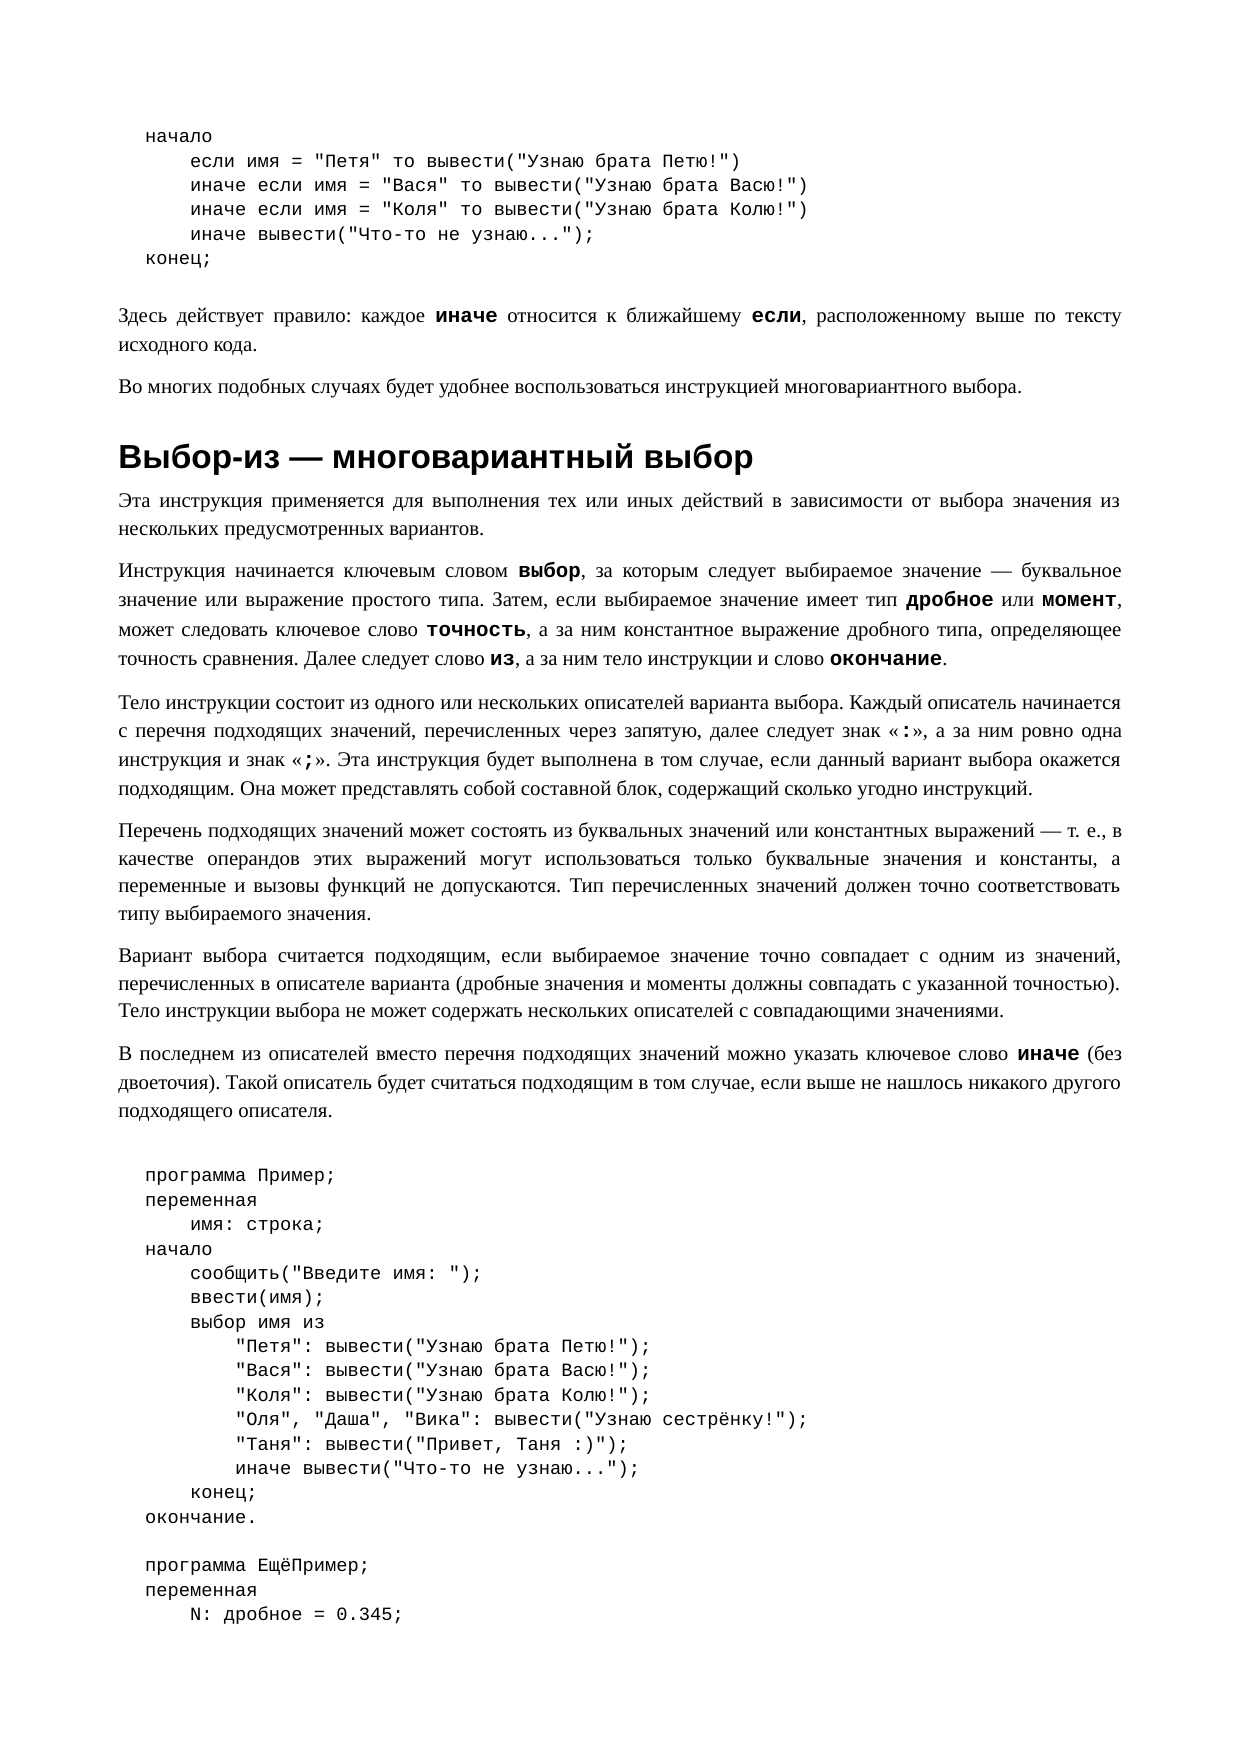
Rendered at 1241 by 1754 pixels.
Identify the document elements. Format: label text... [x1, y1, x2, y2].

text Тело инструкции состоит из одного или нескольких описателей варианта выбора. Каждый описатель начинается с перечня подходящих значений, перечисленных через запятую, далее следует знак «:», а за ним ровно одна инструкция и знак «;». Эта инструкция будет выполнена в том случае, если данный вариант выбора окажется подходящим. Она может представлять собой составной блок, содержащий сколько угодно инструкций. [118, 690, 1122, 800]
text начало если имя = "Петя" то вывести("Узнаю брата Петю!") иначе если имя = "Вася" то вывести("Узнаю брата Васю!") иначе если имя = "Коля" то вывести("Узнаю брата Колю!") иначе вывести("Что-то не узнаю..."); конец; [136, 118, 1104, 279]
text В последнем из описателей вместо перечня подходящих значений можно указать ключевое слово иначе (без двоеточия). Такой описатель будет считаться подходящим в том случае, если выше не нашлось никакого другого подходящего описателя. [118, 1041, 1122, 1122]
text программа Пример; переменная имя: строка; начало сообщить("Введите имя: "); ввести(имя); выбор имя из "Петя": вывести("Узнаю брата Петю!"); "Вася": вывести("Узнаю брата Васю!"); "Коля": вывести("Узнаю брата Колю!"); "Оля", "Даша", "Вика": вывести("Узнаю сестрёнку!"); "Таня": вывести("Привет, Таня :)"); иначе вывести("Что-то не узнаю..."); конец; окончание. [136, 1157, 1104, 1529]
text Вариант выбора считается подходящим, если выбираемое значение точно совпадает с одним из значений, перечисленных в описателе варианта (дробные значения и моменты должны совпадать с указанной точностью). Тело инструкции выбора не может содержать нескольких описателей с совпадающими значениями. [118, 943, 1122, 1022]
text Эта инструкция применяется для выполнения тех или иных действий в зависимости от выбора значения из нескольких предусмотренных вариантов. [118, 488, 1122, 540]
text Инструкция начинается ключевым словом выбор, за которым следует выбираемое значение — буквальное значение или выражение простого типа. Затем, если выбираемое значение имеет тип дробное или момент, может следовать ключевое слово точность, а за ним константное выражение дробного типа, определяющее точность сравнения. Далее следует слово из, а за ним тело инструкции и слово окончание. [118, 558, 1122, 671]
subtitle Выбор-из — многовариантный выбор [118, 437, 1122, 476]
text программа ЕщёПример; переменная N: дробное = 0.345; [136, 1547, 1104, 1635]
text Во многих подобных случаях будет удобнее воспользоваться инструкцией многовариантного выбора. [118, 374, 1122, 398]
text Здесь действует правило: каждое иначе относится к ближайшему если, расположенному выше по тексту исходного кода. [118, 303, 1122, 356]
text Перечень подходящих значений может состоять из буквальных значений или константных выражений — т. е., в качестве операндов этих выражений могут использоваться только буквальные значения и константы, а переменные и вызовы функций не допускаются. Тип перечисленных значений должен точно соответствовать типу выбираемого значения. [118, 818, 1122, 925]
